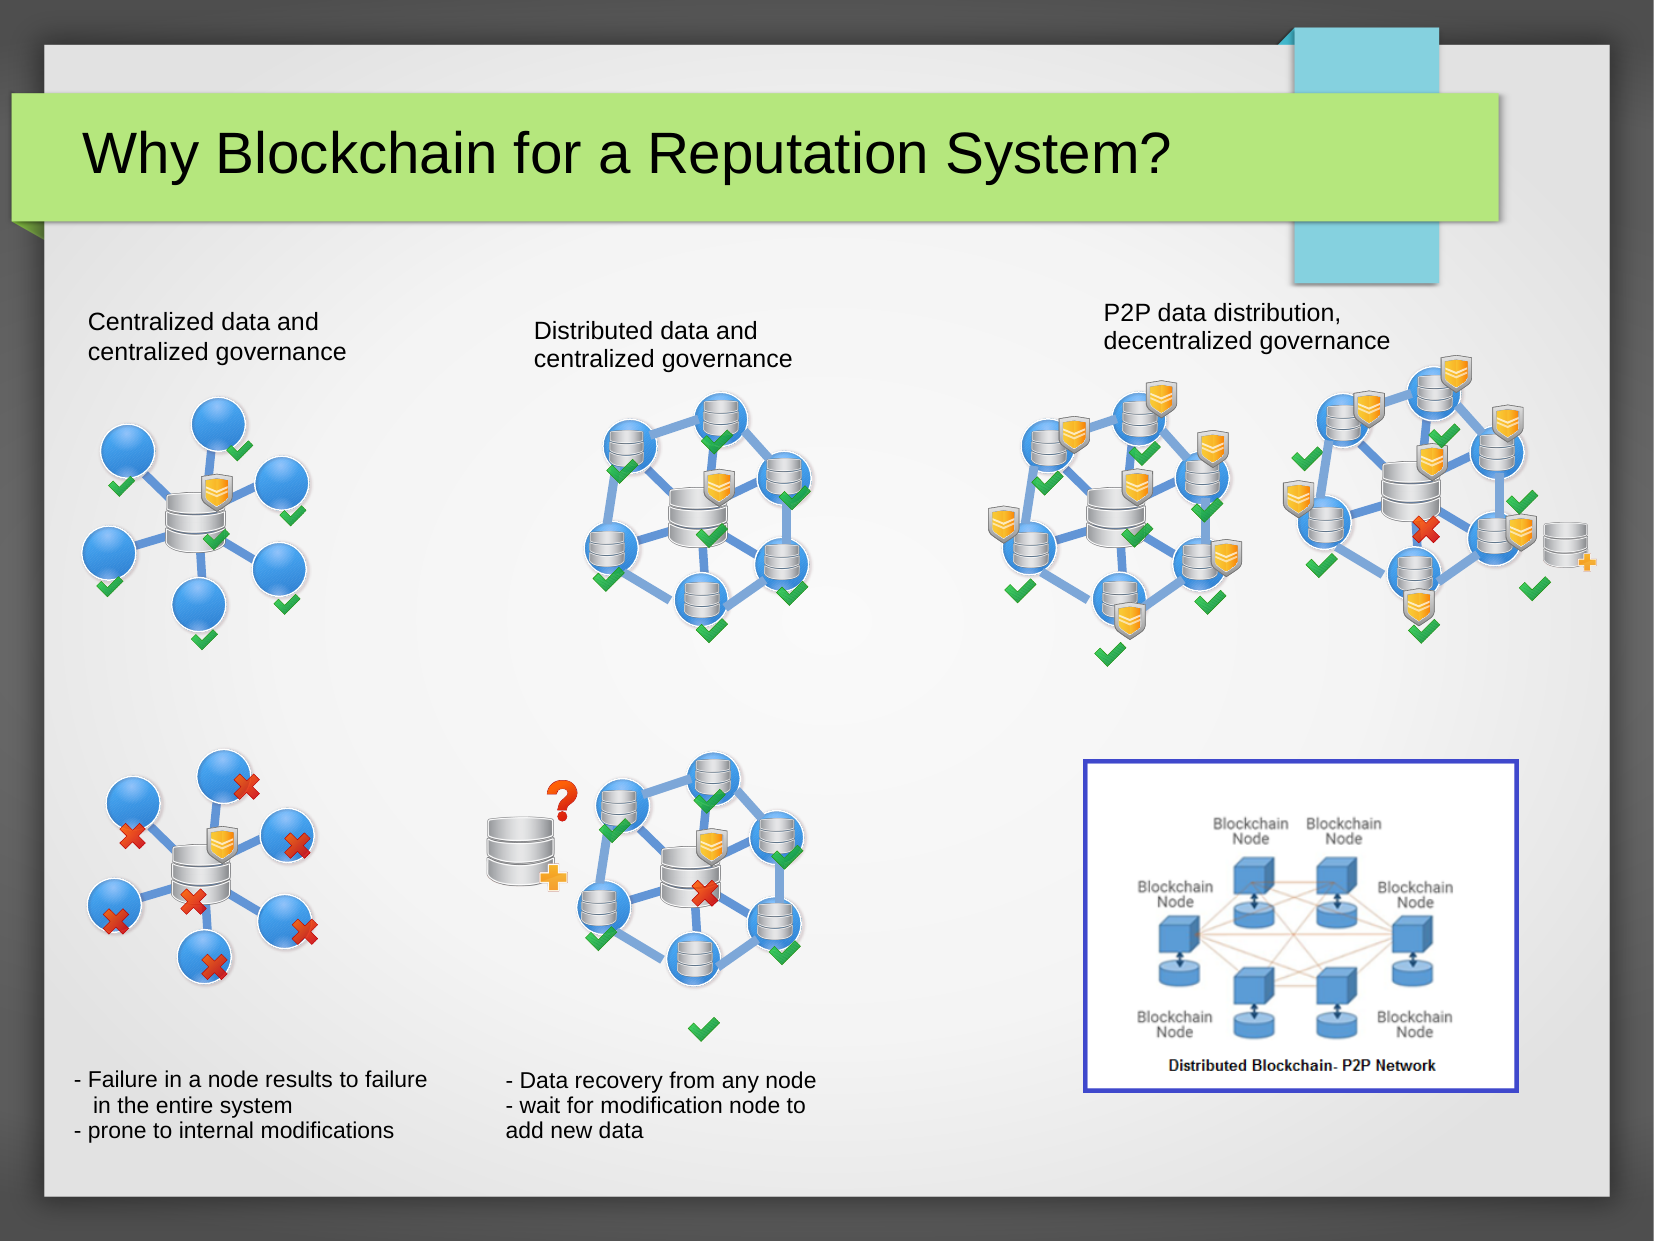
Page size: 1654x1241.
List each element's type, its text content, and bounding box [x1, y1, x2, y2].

text_box Centralized data and centralized governance [73, 300, 386, 429]
picture [0, 0, 1654, 1241]
title Why Blockchain for a Reputation System? [82, 94, 1264, 213]
text_box P2P data distribution, decentralized governance [1089, 291, 1436, 392]
text_box Distributed data and centralized governance [519, 308, 827, 413]
text_box - Failure in a node results to failure in the entire system - prone to internal modifications [58, 1059, 472, 1171]
text_box - Data recovery from any node - wait for modification node to add new data [490, 1059, 879, 1169]
